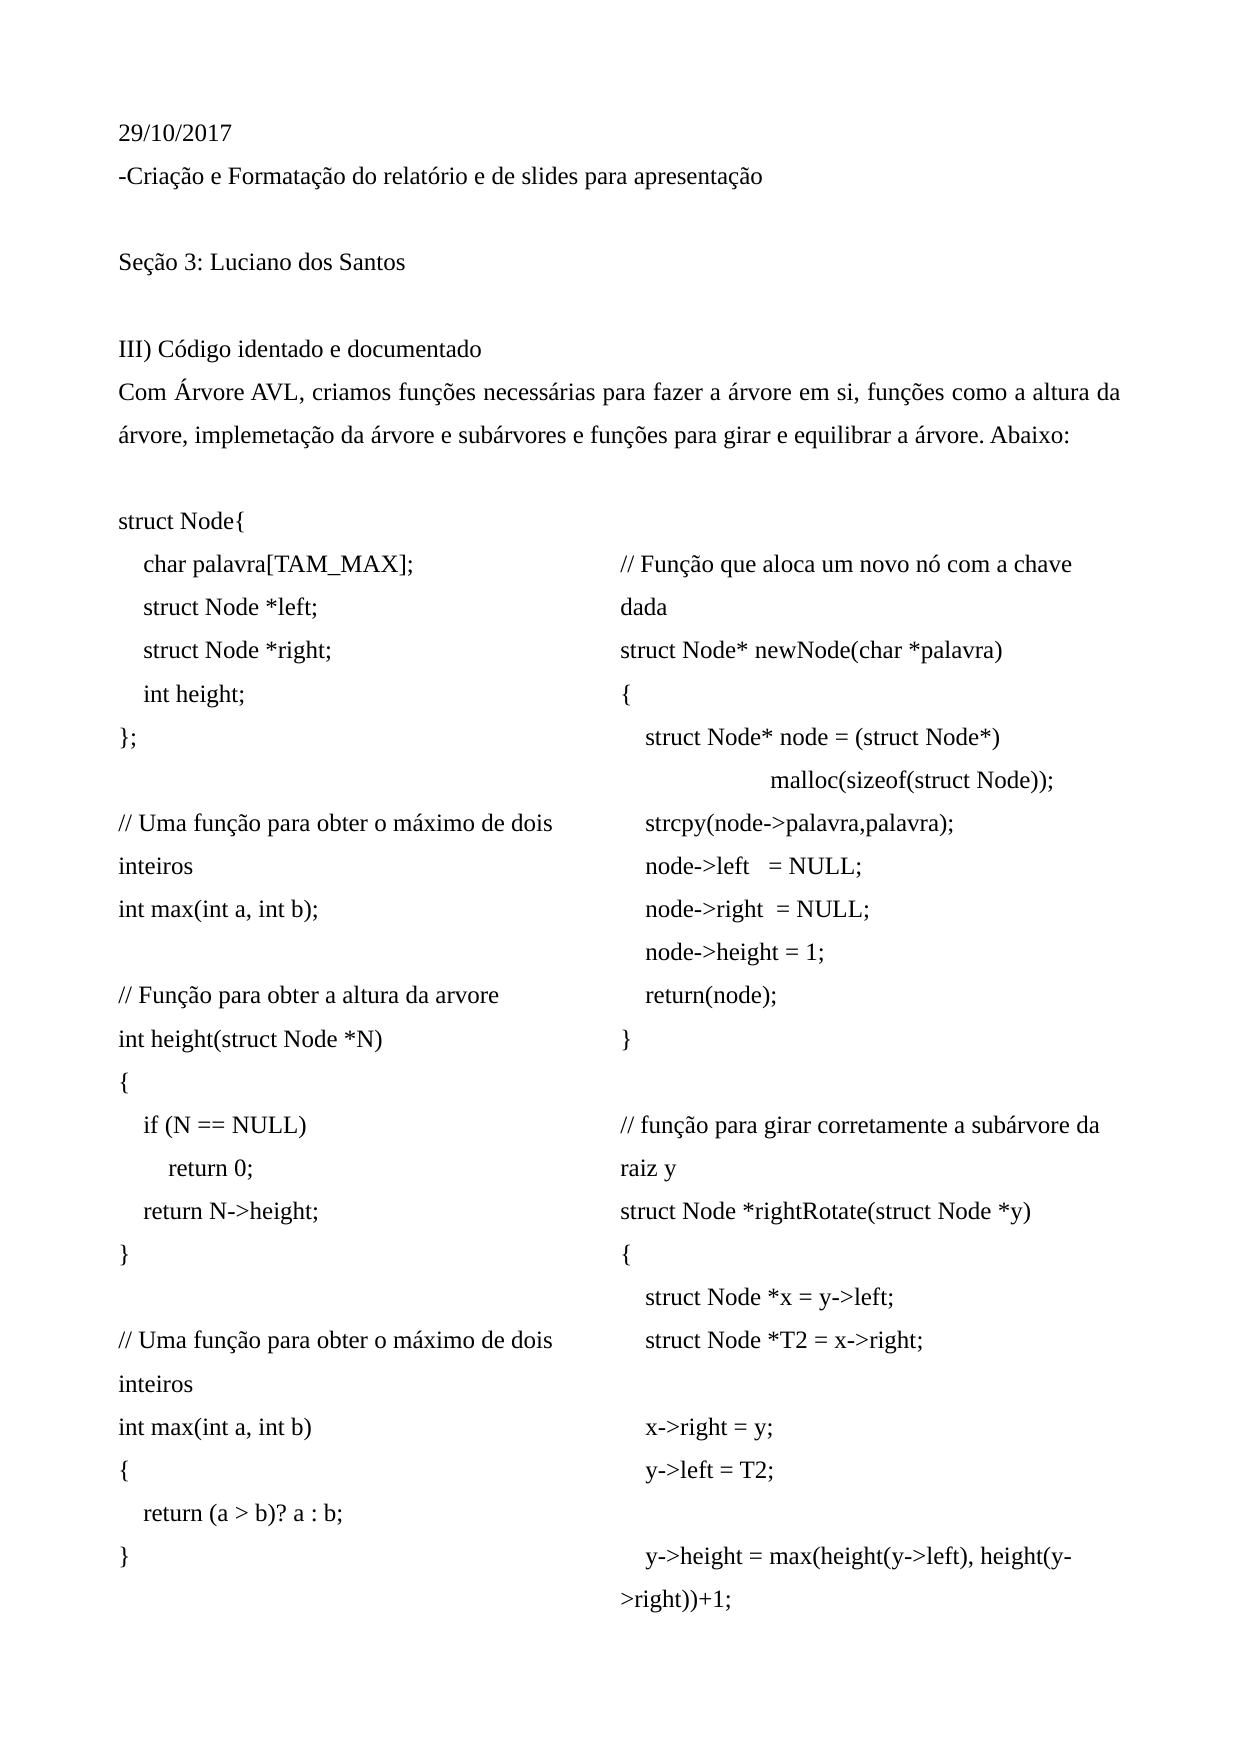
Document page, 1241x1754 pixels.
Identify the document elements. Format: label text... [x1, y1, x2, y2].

text node->left = NULL; [620, 851, 1122, 880]
text III) Código identado e documentado [118, 334, 1122, 362]
text int max(int a, int b); [118, 894, 620, 923]
text struct Node *right; [118, 636, 620, 664]
text { [118, 1067, 620, 1096]
text strcpy(node->palavra,palavra); [620, 808, 1122, 837]
text int height; [118, 679, 620, 707]
text 29/10/2017 [118, 118, 1122, 147]
text struct Node* newNode(char *palavra) [620, 636, 1122, 664]
text int max(int a, int b) [118, 1412, 620, 1441]
text { [620, 1239, 1122, 1268]
text return (a > b)? a : b; [118, 1498, 620, 1527]
text int height(struct Node *N) [118, 1024, 620, 1052]
text return 0; [118, 1153, 620, 1182]
text malloc(sizeof(struct Node)); [620, 765, 1122, 794]
text struct Node *rightRotate(struct Node *y) [620, 1196, 1122, 1225]
text y->left = T2; [620, 1455, 1122, 1484]
text struct Node *x = y->left; [620, 1282, 1122, 1311]
text char palavra[TAM_MAX]; [118, 549, 620, 578]
text { [118, 1455, 620, 1484]
text y->height = max(height(y->left), height(y->right))+1; [620, 1541, 1122, 1613]
text struct Node* node = (struct Node*) [620, 722, 1122, 751]
text node->right = NULL; [620, 894, 1122, 923]
text } [118, 1541, 620, 1570]
text } [620, 1024, 1122, 1052]
text return N->height; [118, 1196, 620, 1225]
text if (N == NULL) [118, 1110, 620, 1139]
text // Uma função para obter o máximo de dois inteiros [118, 808, 620, 880]
text struct Node *T2 = x->right; [620, 1326, 1122, 1354]
text -Criação e Formatação do relatório e de slides para apresentação [118, 161, 1122, 190]
text // Função para obter a altura da arvore [118, 981, 620, 1009]
text struct Node *left; [118, 592, 620, 621]
text x->right = y; [620, 1412, 1122, 1441]
text } [118, 1239, 620, 1268]
text }; [118, 722, 620, 751]
text return(node); [620, 981, 1122, 1009]
text Com Árvore AVL, criamos funções necessárias para fazer a árvore em si, funções como a altura da árvore, implemetação da árvore e subárvores e funções para girar e equilibrar a árvore. Abaixo: [118, 377, 1122, 449]
text node->height = 1; [620, 937, 1122, 966]
text Seção 3: Luciano dos Santos [118, 247, 1122, 276]
text // Função que aloca um novo nó com a chave dada [620, 549, 1122, 621]
text { [620, 679, 1122, 707]
text // função para girar corretamente a subárvore da raiz y [620, 1110, 1122, 1182]
text // Uma função para obter o máximo de dois inteiros [118, 1326, 620, 1397]
text struct Node{ [118, 506, 620, 535]
